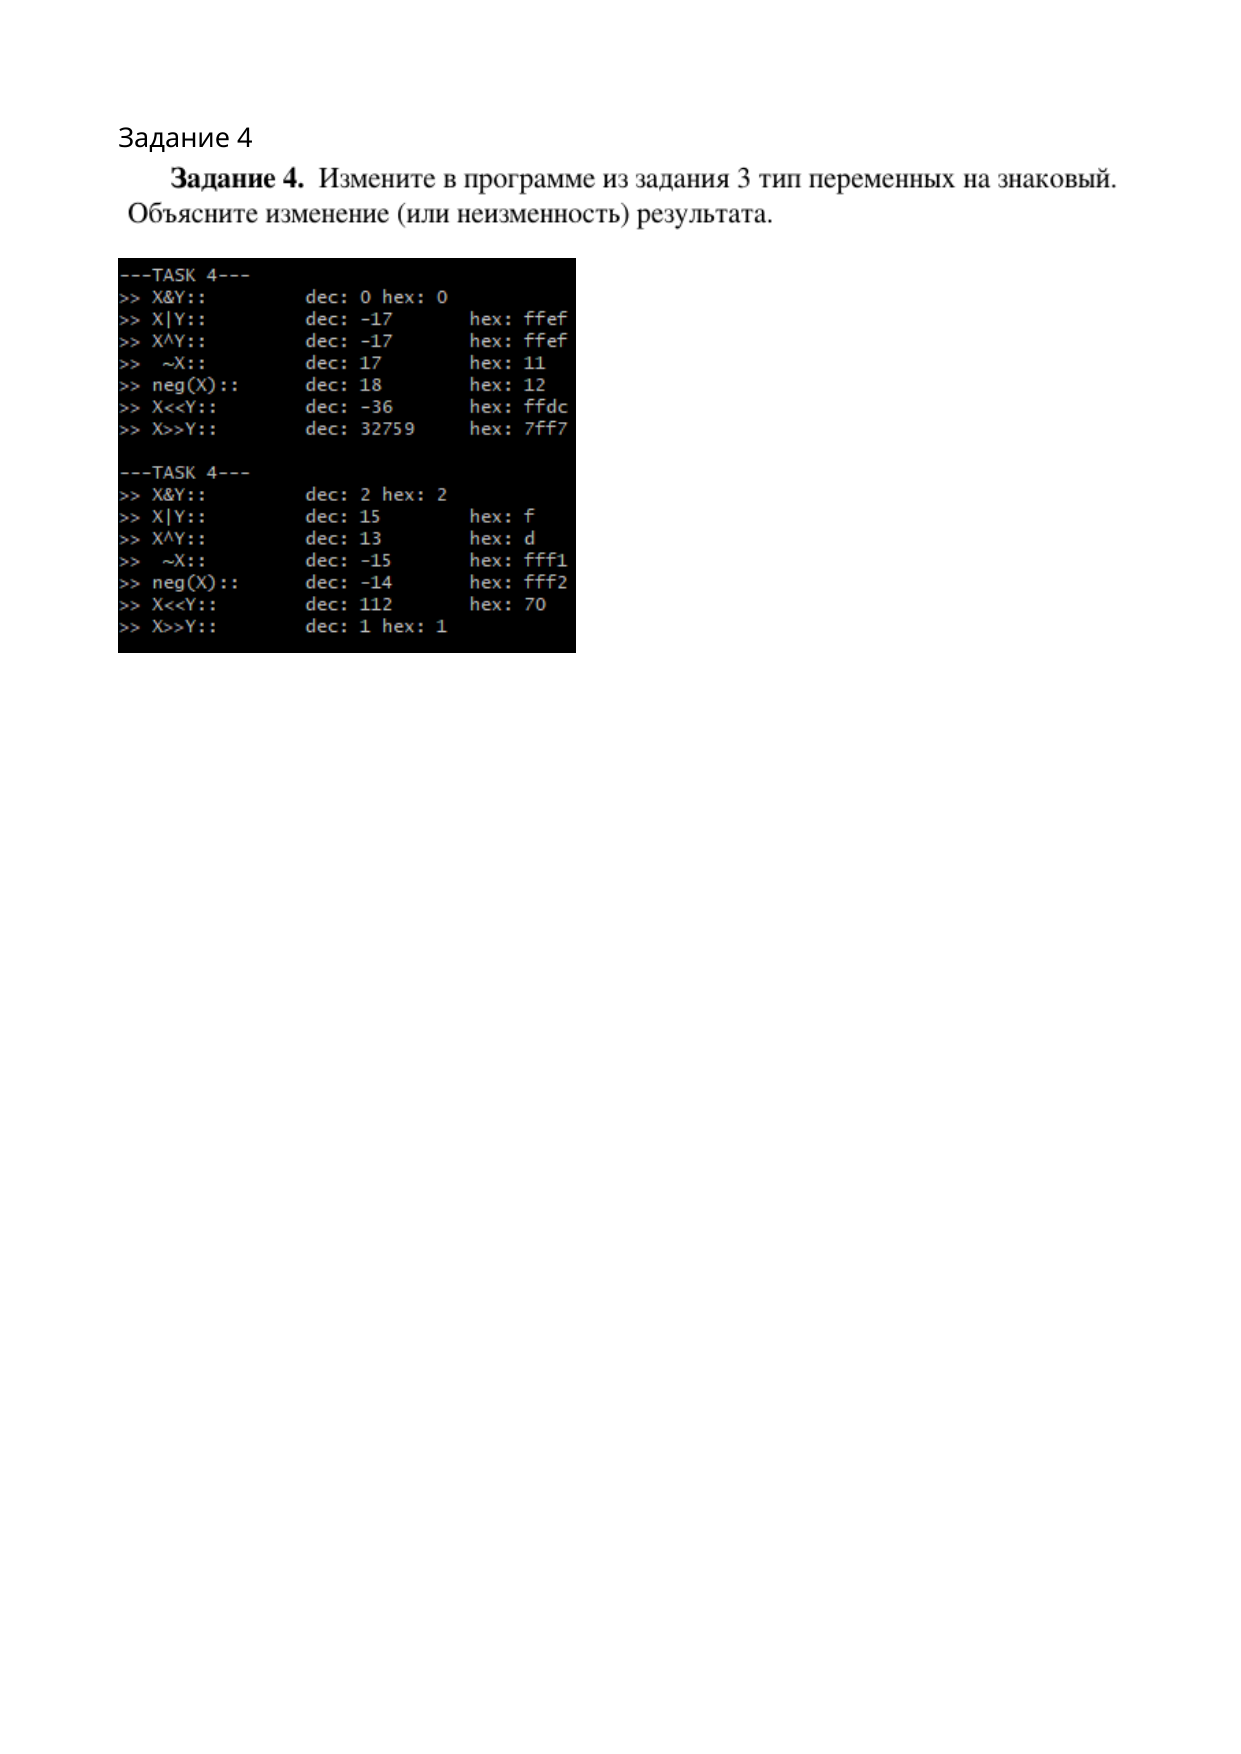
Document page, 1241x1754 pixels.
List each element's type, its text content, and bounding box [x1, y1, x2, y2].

text Задание 4 [118, 118, 1122, 155]
picture [118, 258, 576, 653]
picture [118, 155, 1123, 231]
